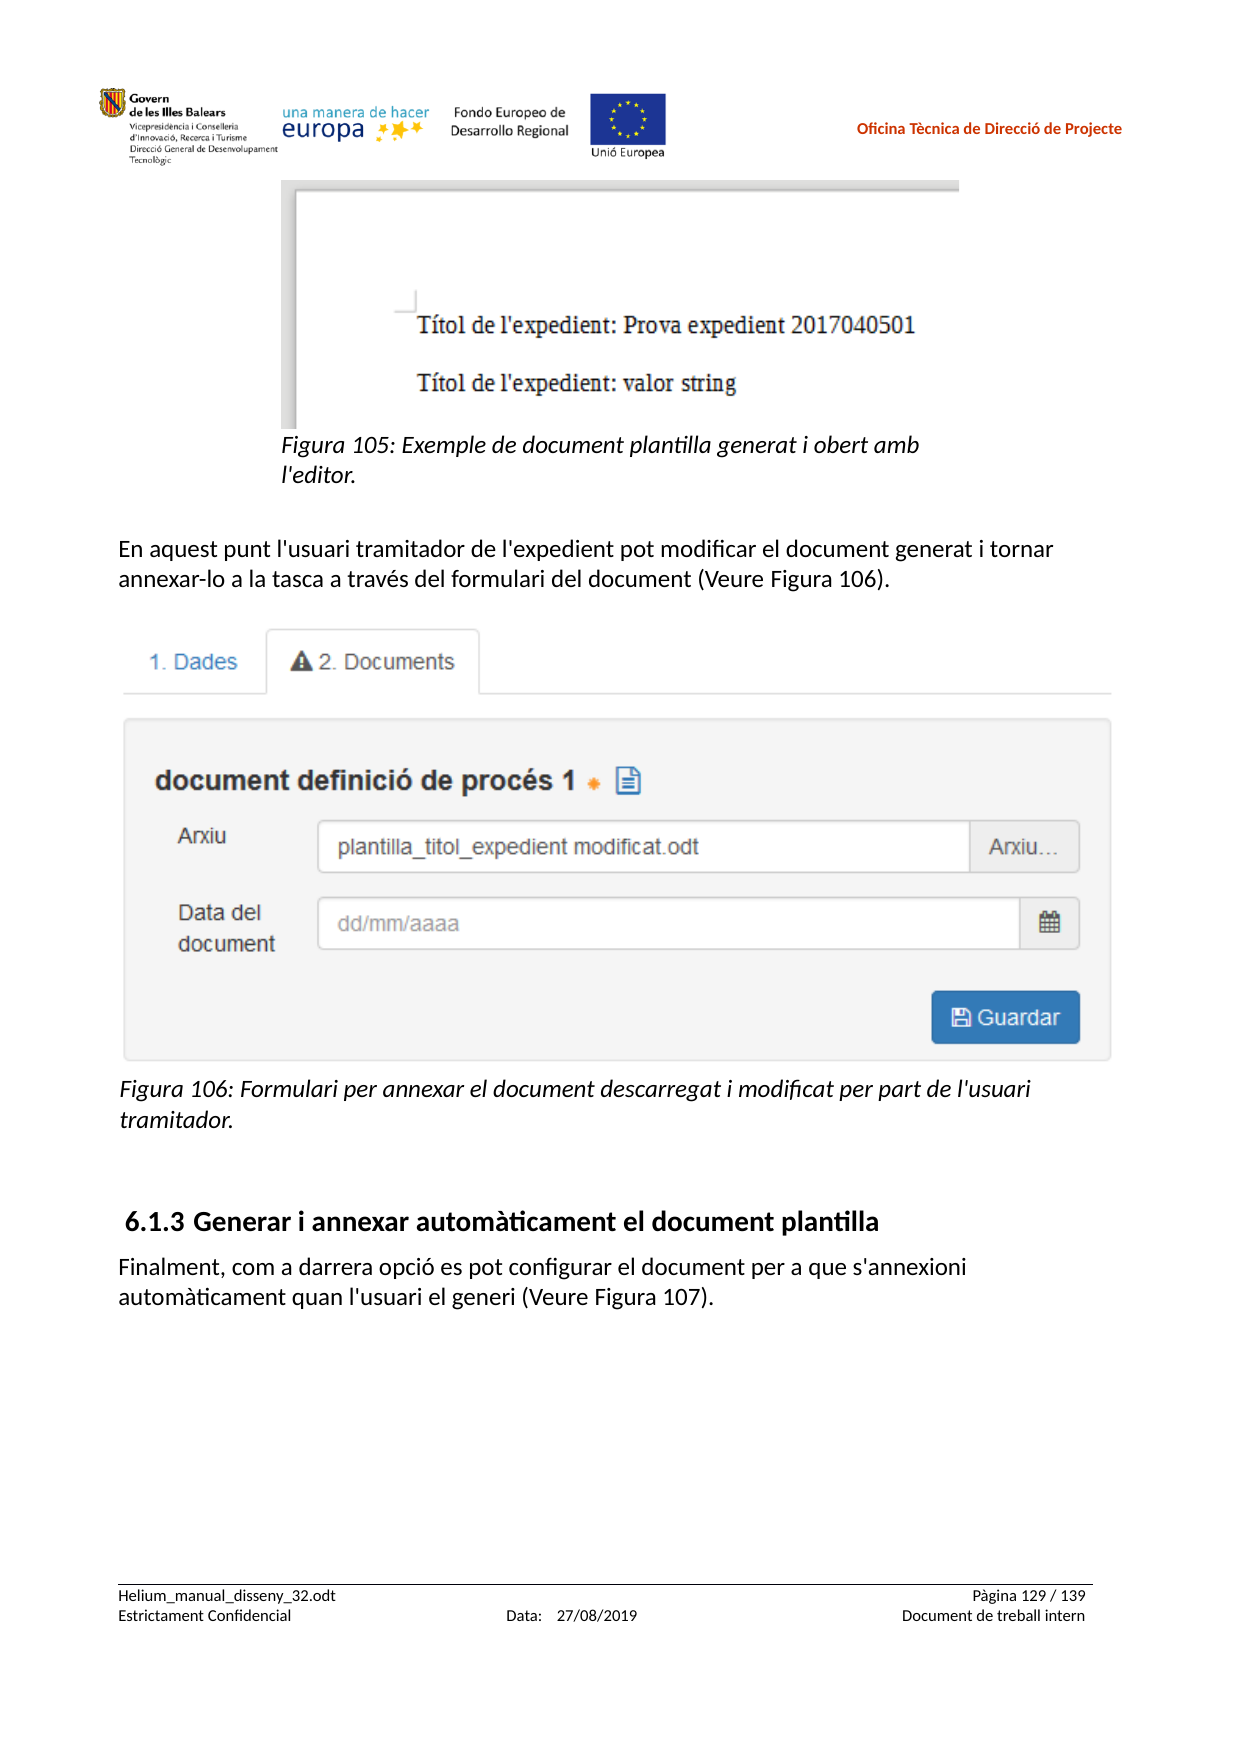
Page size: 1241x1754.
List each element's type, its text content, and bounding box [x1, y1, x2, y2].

picture [99, 87, 668, 166]
text Finalment, com a darrera opció es pot configurar el document per a que s'annexioni automàticament quan l'usuari el generi (Veure Figura 107). [118, 1251, 1122, 1312]
text Figura 106: Formulari per annexar el document descarregat i modificat per part de l'usuari tramitador. [119, 1074, 1121, 1135]
subtitle Generar i annexar automàticament el document plantilla [118, 1203, 1122, 1238]
text Figura 105: Exemple de document plantilla generat i obert amb l'editor. [281, 429, 959, 490]
picture [119, 618, 1121, 1074]
text En aquest punt l'usuari tramitador de l'expedient pot modificar el document generat i tornar annexar-lo a la tasca a través del formulari del document (Veure Figura 106). [118, 533, 1122, 594]
picture [281, 180, 960, 429]
